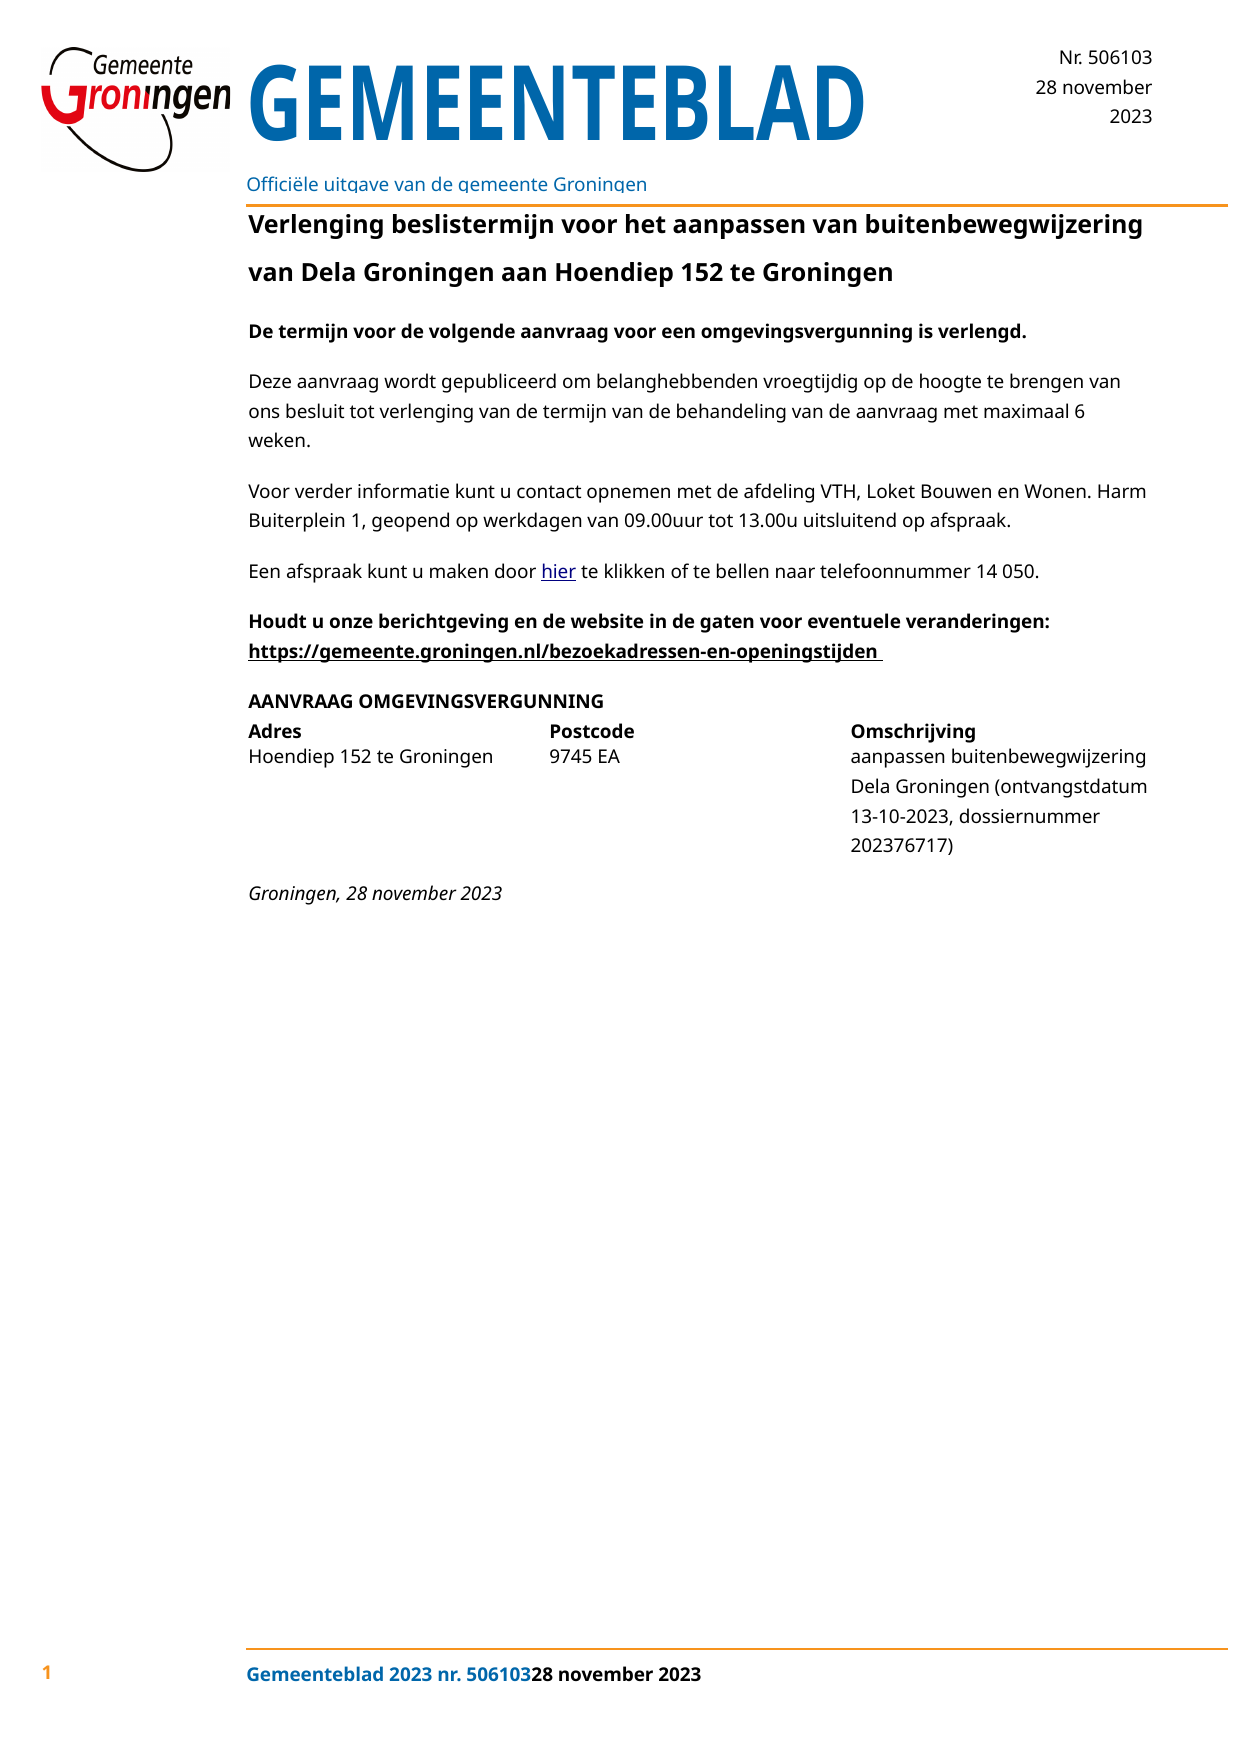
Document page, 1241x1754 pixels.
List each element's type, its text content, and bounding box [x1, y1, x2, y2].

text Groningen, 28 november 2023 [248, 880, 1152, 905]
text De termijn voor de volgende aanvraag voor een omgevingsvergunning is verlengd. [248, 318, 1152, 344]
table_header Omschrijving [850, 718, 1152, 744]
table_header Postcode [549, 718, 850, 744]
table_cell 9745 EA [549, 744, 850, 858]
text Deze aanvraag wordt gepubliceerd om belanghebbenden vroegtijdig op de hoogte te brengen van ons besluit tot verlenging van de termijn van de behandeling van de aanvraag met maximaal 6 weken. [248, 368, 1152, 453]
picture [41, 47, 231, 172]
text Voor verder informatie kunt u contact opnemen met de afdeling VTH, Loket Bouwen en Wonen. Harm Buiterplein 1, geopend op werkdagen van 09.00uur tot 13.00u uitsluitend op afspraak. [248, 478, 1152, 533]
text Een afspraak kunt u maken door hier te klikken of te bellen naar telefoonnummer 14 050. [248, 558, 1152, 584]
text Verlenging beslistermijn voor het aanpassen van buitenbewegwijzering van Dela Groningen aan Hoendiep 152 te Groningen [248, 207, 1152, 288]
table_header Adres [248, 718, 549, 744]
text AANVRAAG OMGEVINGSVERGUNNING [248, 688, 1152, 714]
table_cell Hoendiep 152 te Groningen [248, 744, 549, 858]
text Houdt u onze berichtgeving en de website in de gaten voor eventuele veranderingen: https://gemeente.groningen.nl/bezoekadressen-en-openingstijden [248, 608, 1152, 664]
table_cell aanpassen buitenbewegwijzering Dela Groningen (ontvangstdatum 13-10-2023, dossiernummer 202376717) [850, 744, 1152, 858]
